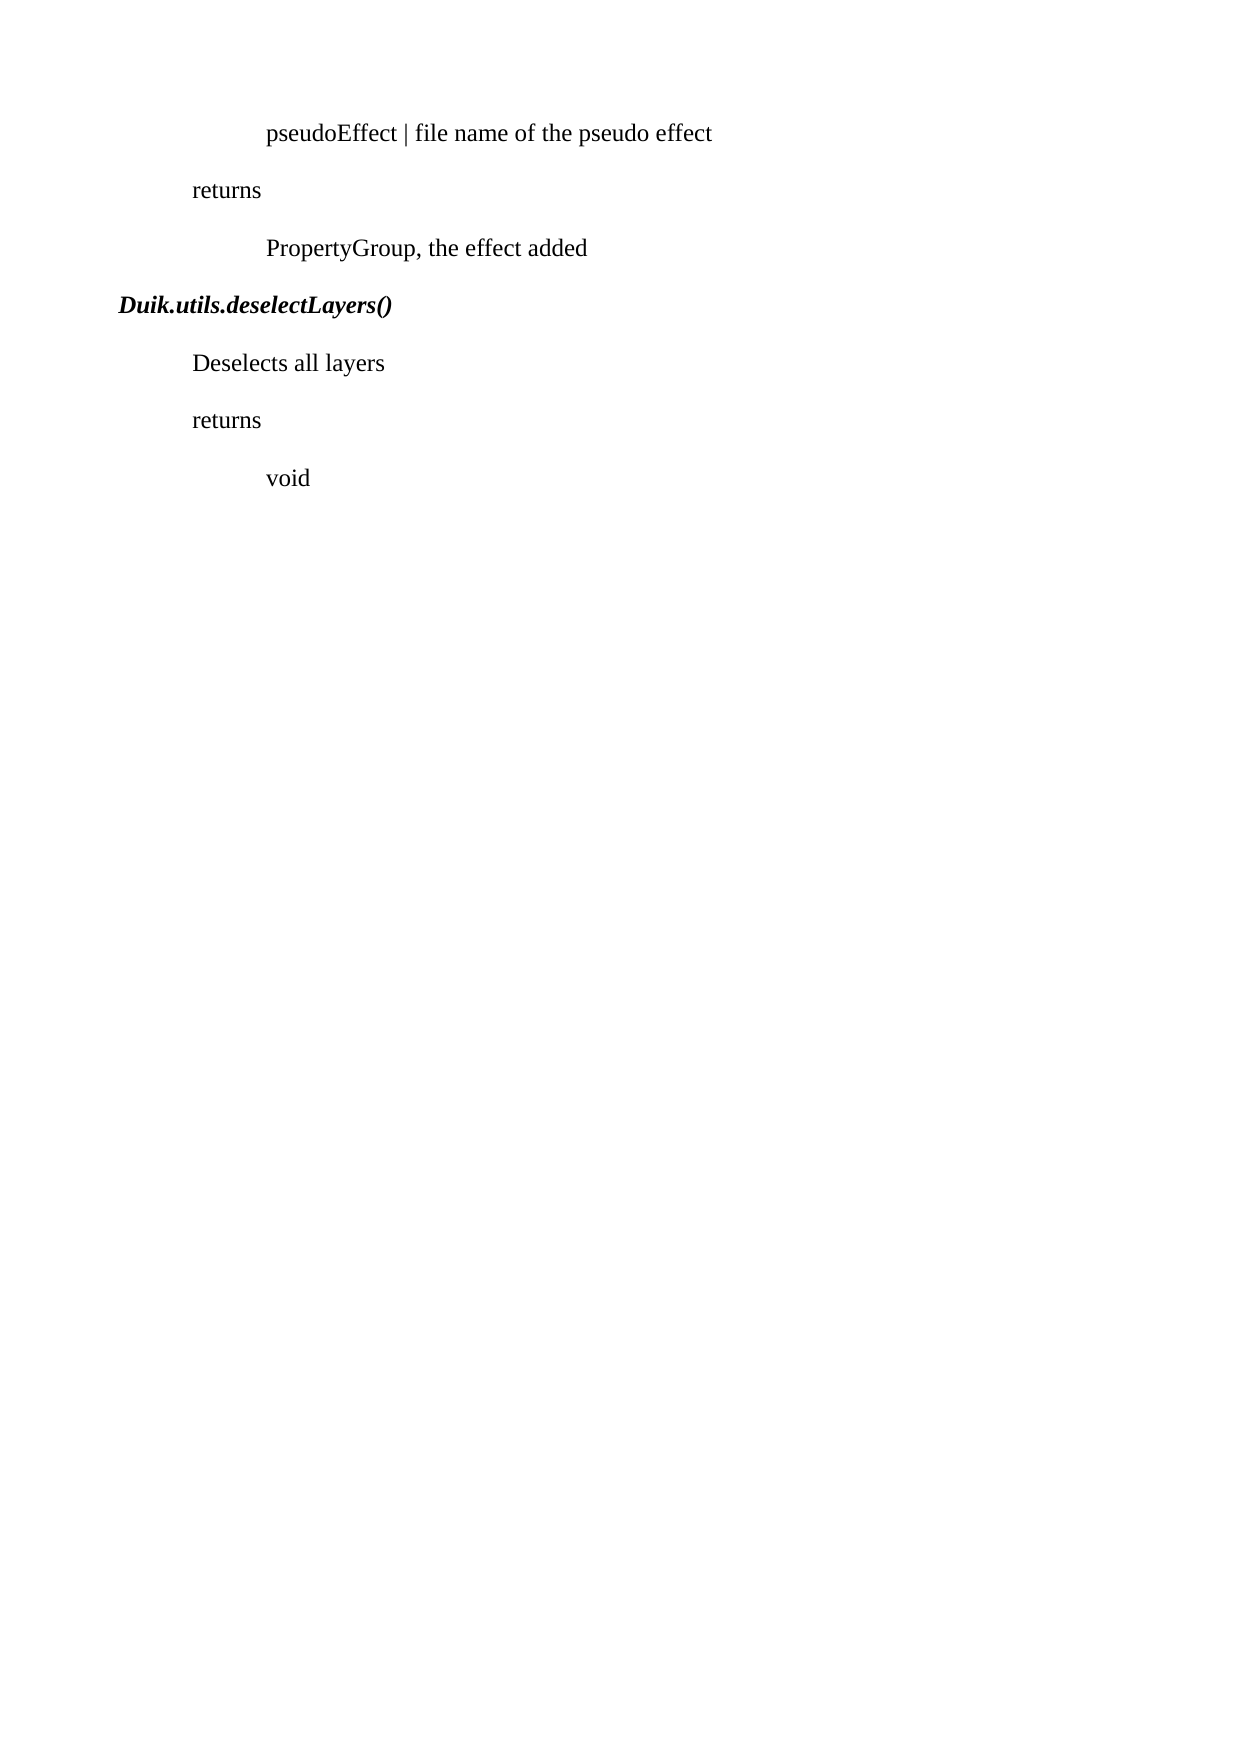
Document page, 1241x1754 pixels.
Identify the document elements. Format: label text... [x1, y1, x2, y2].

text Duik.utils.deselectLayers() [118, 291, 1122, 319]
text pseudoEffect | file name of the pseudo effect [118, 118, 1122, 147]
text Deselects all layers [118, 348, 1122, 377]
text void [118, 463, 1122, 492]
text returns [118, 406, 1122, 434]
text PropertyGroup, the effect added [118, 233, 1122, 262]
text returns [118, 176, 1122, 204]
